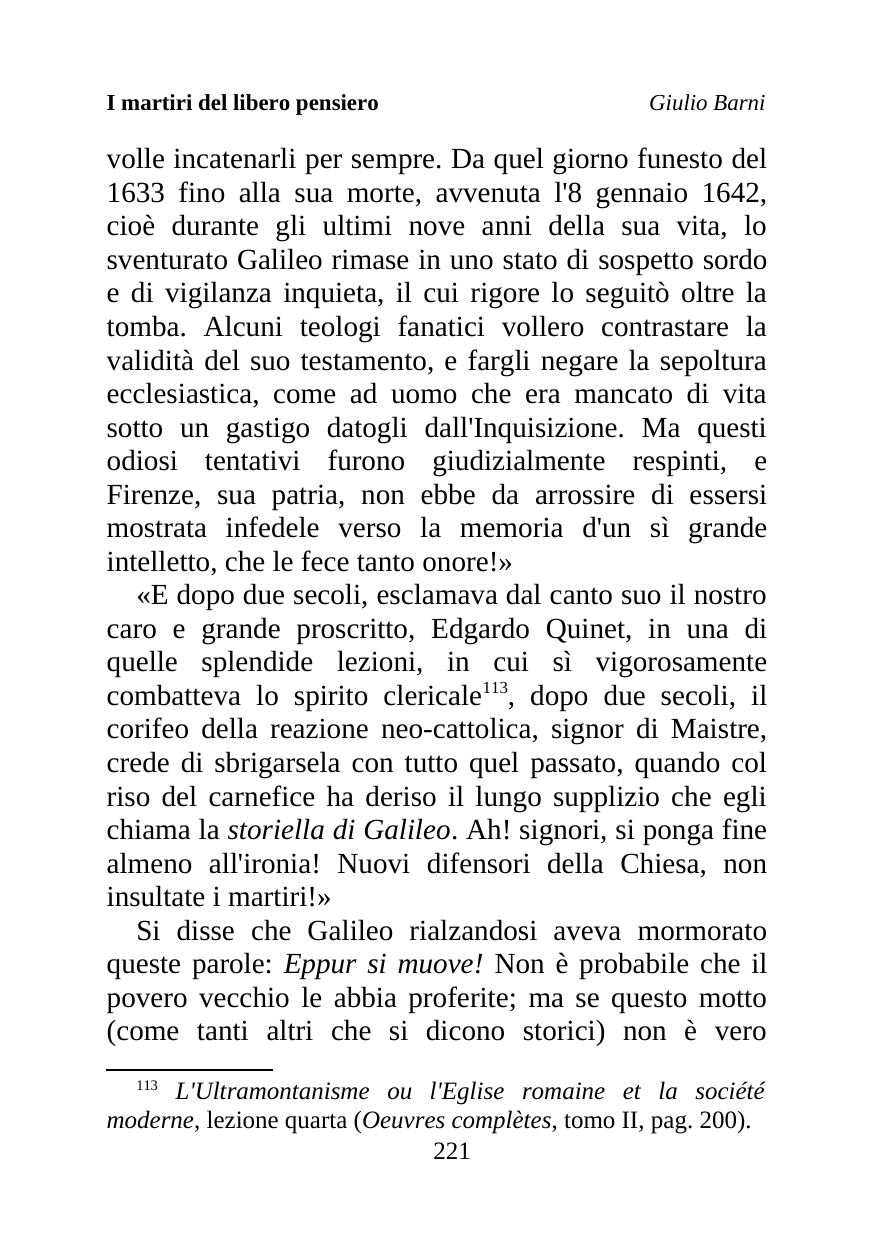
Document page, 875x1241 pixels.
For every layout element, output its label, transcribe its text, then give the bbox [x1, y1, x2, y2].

text L'Ultramontanisme ou l'Eglise romaine et la société moderne, lezione quarta (Oeuvres complètes, tomo II, pag. 200). [106, 1076, 768, 1134]
text «E dopo due secoli, esclamava dal canto suo il nostro caro e grande proscritto, Edgardo Quinet, in una di quelle splendide lezioni, in cui sì vigorosamente combatteva lo spirito clericale, dopo due secoli, il corifeo della reazione neo-cattolica, signor di Maistre, crede di sbrigarsela con tutto quel passato, quando col riso del carnefice ha deriso il lungo supplizio che egli chiama la storiella di Galileo. Ah! signori, si ponga fine almeno all'ironia! Nuovi difensori della Chiesa, non insultate i martiri!» [106, 577, 768, 913]
text Si disse che Galileo rialzandosi aveva mormorato queste parole: Eppur si muove! Non è probabile che il povero vecchio le abbia proferite; ma se questo motto (come tanti altri che si dicono storici) non è vero [106, 913, 768, 1047]
text volle incatenarli per sempre. Da quel giorno funesto del 1633 fino alla sua morte, avvenuta l'8 gennaio 1642, cioè durante gli ultimi nove anni della sua vita, lo sventurato Galileo rimase in uno stato di sospetto sordo e di vigilanza inquieta, il cui rigore lo seguitò oltre la tomba. Alcuni teologi fanatici vollero contrastare la validità del suo testamento, e fargli negare la sepoltura ecclesiastica, come ad uomo che era mancato di vita sotto un gastigo datogli dall'Inquisizione. Ma questi odiosi tentativi furono giudizialmente respinti, e Firenze, sua patria, non ebbe da arrossire di essersi mostrata infedele verso la memoria d'un sì grande intelletto, che le fece tanto onore!» [106, 141, 768, 577]
